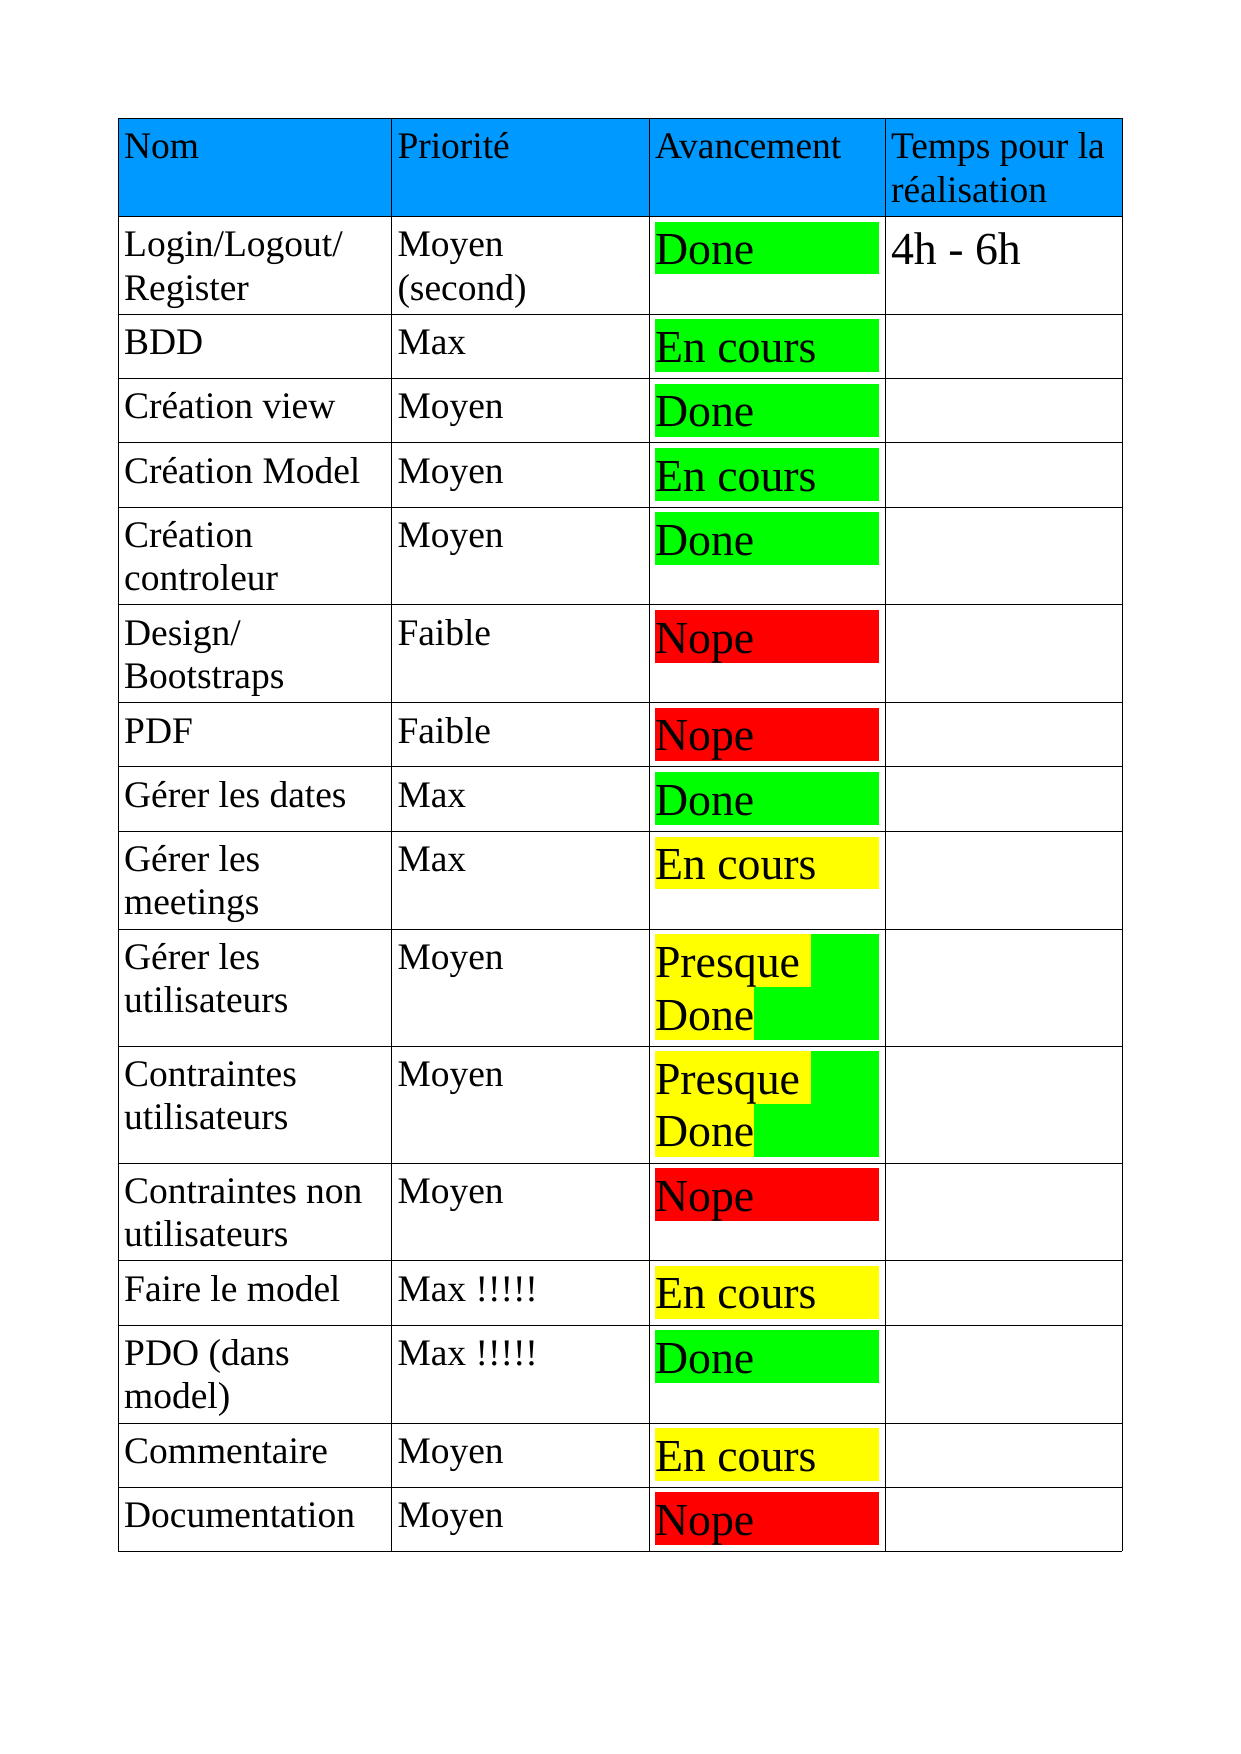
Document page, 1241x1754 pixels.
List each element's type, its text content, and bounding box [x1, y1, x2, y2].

table_cell Nope [650, 605, 885, 702]
table_cell Nope [650, 1164, 885, 1260]
table_cell En cours [650, 832, 885, 928]
table_cell En cours [650, 1424, 885, 1487]
table_cell [886, 605, 1122, 702]
table_cell Max [392, 767, 649, 831]
table_cell Création controleur [119, 508, 391, 604]
table_cell Documentation [119, 1488, 391, 1551]
table_cell Max [392, 832, 649, 928]
table_cell Contraintes utilisateurs [119, 1047, 391, 1162]
table_cell [886, 508, 1122, 604]
table_cell [886, 703, 1122, 766]
table_cell Faible [392, 703, 649, 766]
table_cell Gérer les utilisateurs [119, 930, 391, 1046]
table_cell [886, 1326, 1122, 1422]
table_cell [886, 1047, 1122, 1162]
table_cell Gérer les meetings [119, 832, 391, 928]
table_cell Commentaire [119, 1424, 391, 1487]
table_cell Login/Logout/Register [119, 217, 391, 314]
table_header Temps pour la réalisation [886, 119, 1122, 216]
table_cell Faible [392, 605, 649, 702]
table_cell [886, 1164, 1122, 1260]
table_cell PDF [119, 703, 391, 766]
table_cell Faire le model [119, 1261, 391, 1324]
table_cell [886, 315, 1122, 378]
table_cell Design/ Bootstraps [119, 605, 391, 702]
table_cell Presque Done [650, 1047, 885, 1162]
table_cell Moyen [392, 1424, 649, 1487]
table_cell Max [392, 315, 649, 378]
table_cell Moyen [392, 1047, 649, 1162]
table_cell Moyen (second) [392, 217, 649, 314]
table_cell Moyen [392, 508, 649, 604]
table_cell Done [650, 379, 885, 442]
table_header Avancement [650, 119, 885, 216]
table_cell Max !!!!! [392, 1261, 649, 1324]
table_cell [886, 832, 1122, 928]
table_cell Contraintes non utilisateurs [119, 1164, 391, 1260]
table_cell Done [650, 1326, 885, 1422]
table_cell [886, 1424, 1122, 1487]
table_cell [886, 1261, 1122, 1324]
table_cell Création Model [119, 443, 391, 507]
table_cell En cours [650, 443, 885, 507]
table_cell PDO (dans model) [119, 1326, 391, 1422]
table_cell BDD [119, 315, 391, 378]
table_cell Done [650, 217, 885, 314]
table_cell Done [650, 767, 885, 831]
table_header Priorité [392, 119, 649, 216]
table_header Nom [119, 119, 391, 216]
table_cell Presque Done [650, 930, 885, 1046]
table_cell [886, 443, 1122, 507]
table_cell Moyen [392, 930, 649, 1046]
table_cell [886, 767, 1122, 831]
table_cell [886, 379, 1122, 442]
table_cell Création view [119, 379, 391, 442]
table_cell Nope [650, 1488, 885, 1551]
table_cell [886, 1488, 1122, 1551]
table_cell Max !!!!! [392, 1326, 649, 1422]
table_cell Moyen [392, 379, 649, 442]
table_cell Gérer les dates [119, 767, 391, 831]
table_cell En cours [650, 1261, 885, 1324]
table_cell [886, 930, 1122, 1046]
table_cell Moyen [392, 1164, 649, 1260]
table_cell Moyen [392, 1488, 649, 1551]
table_cell 4h - 6h [886, 217, 1122, 314]
table_cell En cours [650, 315, 885, 378]
table_cell Moyen [392, 443, 649, 507]
table_cell Done [650, 508, 885, 604]
table_cell Nope [650, 703, 885, 766]
